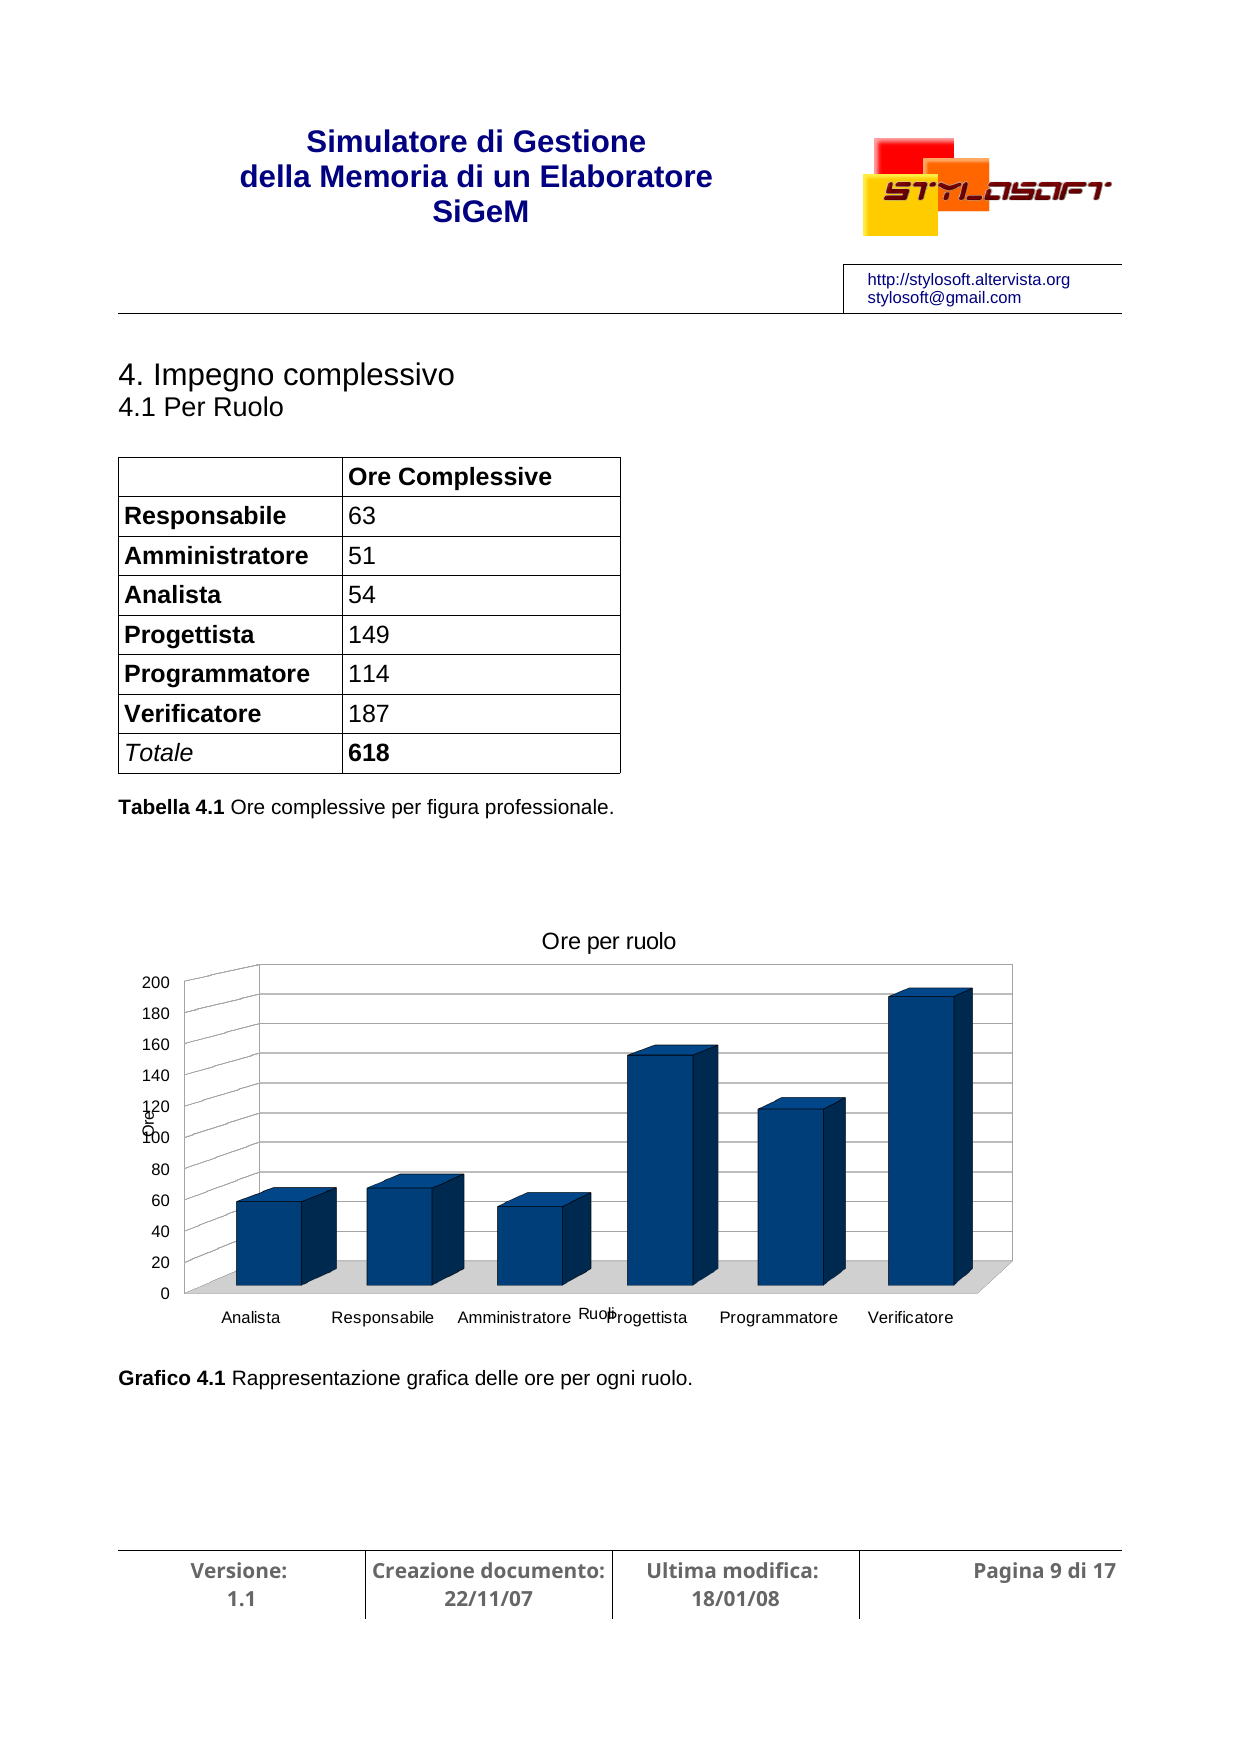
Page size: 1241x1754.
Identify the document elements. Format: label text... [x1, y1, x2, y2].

table_cell Programmatore [119, 655, 342, 693]
table_cell 187 [343, 695, 620, 733]
table_header [119, 458, 342, 496]
picture [848, 123, 1117, 247]
text Tabella 4.1 Ore complessive per figura professionale. [118, 796, 1122, 819]
table_cell Totale [119, 734, 342, 772]
table_cell Amministratore [119, 537, 342, 575]
text 4. Impegno complessivo [118, 357, 1122, 391]
table_cell 51 [343, 537, 620, 575]
table_cell 114 [343, 655, 620, 693]
table_cell 54 [343, 576, 620, 614]
table_cell 149 [343, 616, 620, 654]
table_cell 63 [343, 497, 620, 536]
table_cell Progettista [119, 616, 342, 654]
text 4.1 Per Ruolo [118, 391, 1122, 457]
table_cell Responsabile [119, 497, 342, 536]
table_cell Verificatore [119, 695, 342, 733]
text Grafico 4.1 Rappresentazione grafica delle ore per ogni ruolo. [118, 1367, 1122, 1390]
table_cell Analista [119, 576, 342, 614]
table_header Ore Complessive [343, 458, 620, 496]
table_cell 618 [343, 734, 620, 772]
